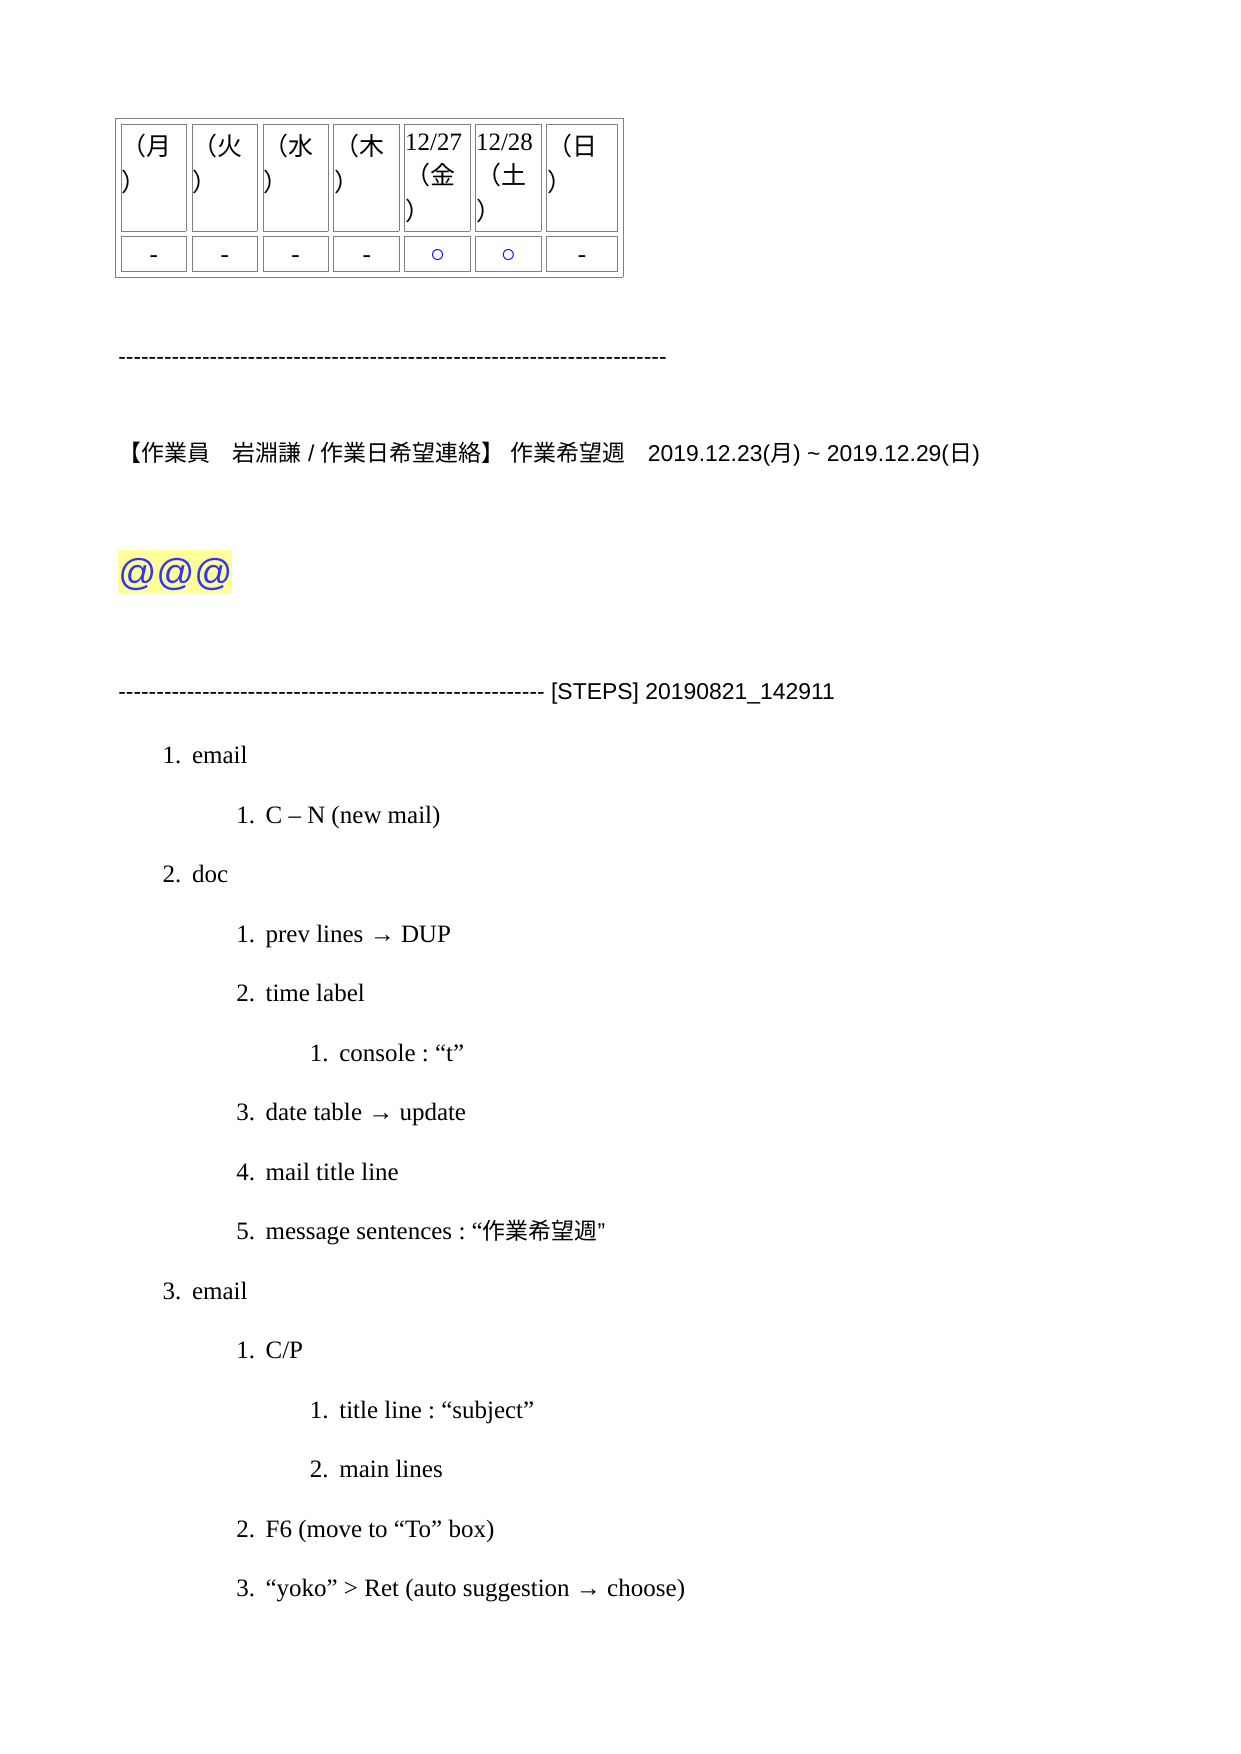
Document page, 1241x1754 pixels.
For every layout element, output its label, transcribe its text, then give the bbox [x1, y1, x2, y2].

list message sentences : “作業希望週” [236, 1216, 1122, 1245]
list “yoko” > Ret (auto suggestion → choose) [236, 1573, 1122, 1602]
table_header （月） [118, 119, 189, 231]
table_cell - [193, 237, 257, 271]
table_header （日） [544, 119, 620, 231]
list F6 (move to “To” box) [236, 1514, 1122, 1543]
list doc [162, 859, 1122, 888]
table_cell - [264, 237, 328, 271]
table_cell - [122, 237, 186, 271]
list main lines [309, 1454, 1122, 1483]
list title line : “subject” [309, 1395, 1122, 1424]
table_cell ○ [402, 231, 473, 271]
table_header （火） [189, 119, 260, 231]
table_cell - [118, 231, 189, 271]
list C/P [236, 1335, 1122, 1364]
list email [162, 741, 1122, 769]
table_header （木） [331, 119, 402, 231]
text 【作業員 岩淵謙 / 作業日希望連絡】 作業希望週 2019.12.23(月) ~ 2019.12.29(日) [118, 440, 1122, 467]
table_cell - [334, 237, 399, 271]
list prev lines → DUP [236, 919, 1122, 948]
text @@@ [118, 550, 1122, 593]
list email [162, 1276, 1122, 1305]
table_cell - [331, 231, 402, 271]
table_cell - [189, 231, 260, 271]
table_cell - [547, 237, 617, 271]
table_cell - [260, 231, 331, 271]
table_header 12/28（土） [473, 119, 544, 231]
table_cell - [544, 231, 620, 271]
table_header （水） [260, 119, 331, 231]
list C – N (new mail) [236, 800, 1122, 829]
table_cell ○ [473, 231, 544, 271]
text -------------------------------------------------------- [STEPS] 20190821_142911 [118, 678, 1122, 704]
list console : “t” [309, 1038, 1122, 1067]
list mail title line [236, 1157, 1122, 1186]
table_header 12/27（金） [402, 119, 473, 231]
text ------------------------------------------------------------------------ [118, 343, 1122, 369]
list time label [236, 978, 1122, 1007]
list date table → update [236, 1097, 1122, 1126]
